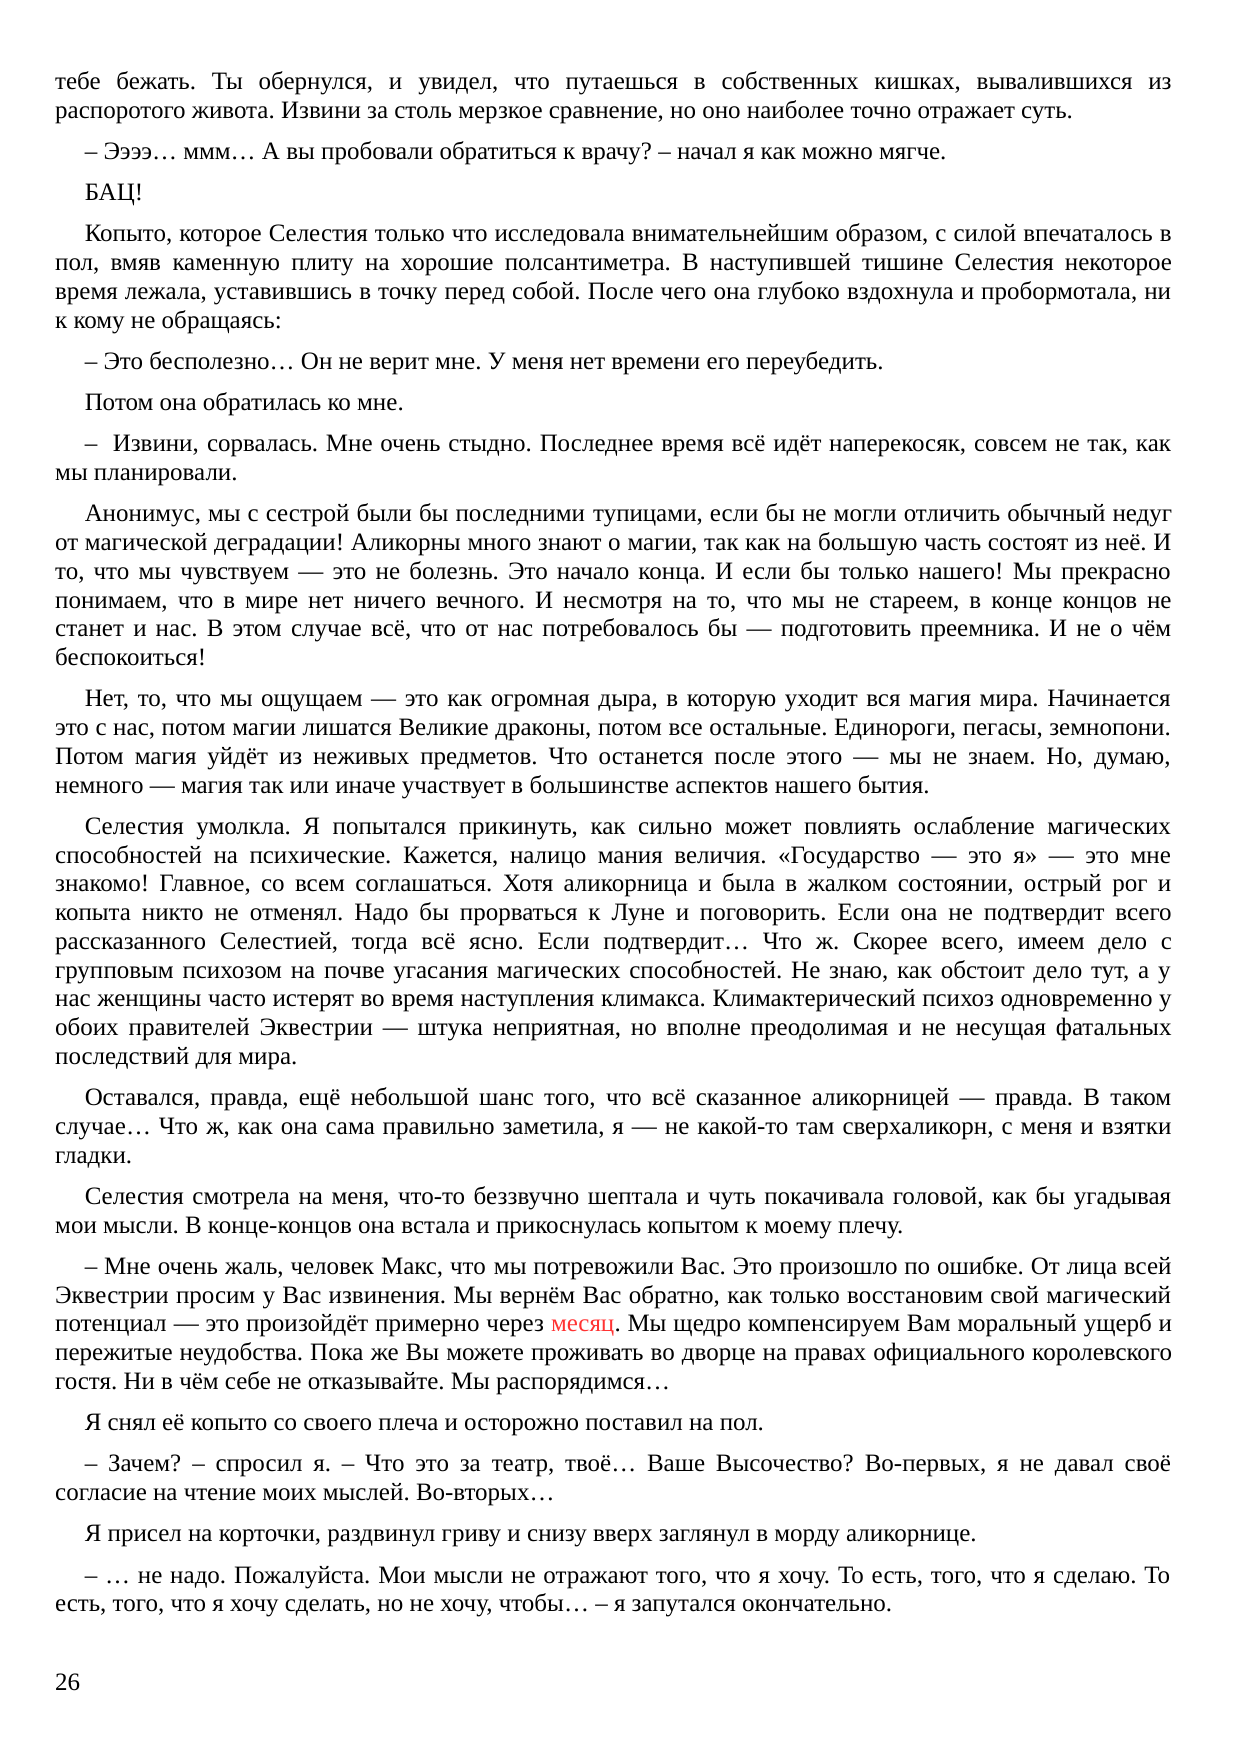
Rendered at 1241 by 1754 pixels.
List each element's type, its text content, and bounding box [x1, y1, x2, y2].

text – Мне очень жаль, человек Макс, что мы потревожили Вас. Это произошло по ошибке. От лица всей Эквестрии просим у Вас извинения. Мы вернём Вас обратно, как только восстановим свой магический потенциал — это произойдёт примерно через месяц. Мы щедро компенсируем Вам моральный ущерб и пережитые неудобства. Пока же Вы можете проживать во дворце на правах официального королевского гостя. Ни в чём себе не отказывайте. Мы распорядимся… [55, 1251, 1173, 1395]
text – Это бесполезно… Он не верит мне. У меня нет времени его переубедить. [55, 346, 1173, 375]
text Нет, то, что мы ощущаем — это как огромная дыра, в которую уходит вся магия мира. Начинается это с нас, потом магии лишатся Великие драконы, потом все остальные. Единороги, пегасы, земнопони. Потом магия уйдёт из неживых предметов. Что останется после этого — мы не знаем. Но, думаю, немного — магия так или иначе участвует в большинстве аспектов нашего бытия. [55, 683, 1173, 798]
text – Зачем? – спросил я. – Что это за театр, твоё… Ваше Высочество? Во-первых, я не давал своё согласие на чтение моих мыслей. Во-вторых… [55, 1448, 1173, 1506]
text Анонимус, мы с сестрой были бы последними тупицами, если бы не могли отличить обычный недуг от магической деградации! Аликорны много знают о магии, так как на большую часть состоят из неё. И то, что мы чувствуем — это не болезнь. Это начало конца. И если бы только нашего! Мы прекрасно понимаем, что в мире нет ничего вечного. И несмотря на то, что мы не стареем, в конце концов не станет и нас. В этом случае всё, что от нас потребовалось бы — подготовить преемника. И не о чём беспокоиться! [55, 498, 1173, 671]
text – … не надо. Пожалуйста. Мои мысли не отражают того, что я хочу. То есть, того, что я сделаю. То есть, того, что я хочу сделать, но не хочу, чтобы… – я запутался окончательно. [55, 1560, 1173, 1617]
text Оставался, правда, ещё небольшой шанс того, что всё сказанное аликорницей — правда. В таком случае… Что ж, как она сама правильно заметила, я — не какой-то там сверхаликорн, с меня и взятки гладки. [55, 1082, 1173, 1168]
text БАЦ! [55, 177, 1173, 206]
text – Ээээ… ммм… А вы пробовали обратиться к врачу? – начал я как можно мягче. [55, 136, 1173, 165]
text Селестия смотрела на меня, что-то беззвучно шептала и чуть покачивала головой, как бы угадывая мои мысли. В конце-концов она встала и прикоснулась копытом к моему плечу. [55, 1181, 1173, 1238]
text Потом она обратилась ко мне. [55, 387, 1173, 416]
text Копыто, которое Селестия только что исследовала внимательнейшим образом, с силой впечаталось в пол, вмяв каменную плиту на хорошие полсантиметра. В наступившей тишине Селестия некоторое время лежала, уставившись в точку перед собой. После чего она глубоко вздохнула и пробормотала, ни к кому не обращаясь: [55, 218, 1173, 333]
text Селестия умолкла. Я попытался прикинуть, как сильно может повлиять ослабление магических способностей на психические. Кажется, налицо мания величия. «Государство — это я» — это мне знакомо! Главное, со всем соглашаться. Хотя аликорница и была в жалком состоянии, острый рог и копыта никто не отменял. Надо бы прорваться к Луне и поговорить. Если она не подтвердит всего рассказанного Селестией, тогда всё ясно. Если подтвердит… Что ж. Скорее всего, имеем дело с групповым психозом на почве угасания магических способностей. Не знаю, как обстоит дело тут, а у нас женщины часто истерят во время наступления климакса. Климактерический психоз одновременно у обоих правителей Эквестрии — штука неприятная, но вполне преодолимая и не несущая фатальных последствий для мира. [55, 811, 1173, 1070]
text Я снял её копыто со своего плеча и осторожно поставил на пол. [55, 1407, 1173, 1436]
text тебе бежать. Ты обернулся, и увидел, что путаешься в собственных кишках, вывалившихся из распоротого живота. Извини за столь мерзкое сравнение, но оно наиболее точно отражает суть. [55, 66, 1173, 123]
text – Извини, сорвалась. Мне очень стыдно. Последнее время всё идёт наперекосяк, совсем не так, как мы планировали. [55, 428, 1173, 486]
text Я присел на корточки, раздвинул гриву и снизу вверх заглянул в морду аликорнице. [55, 1518, 1173, 1547]
